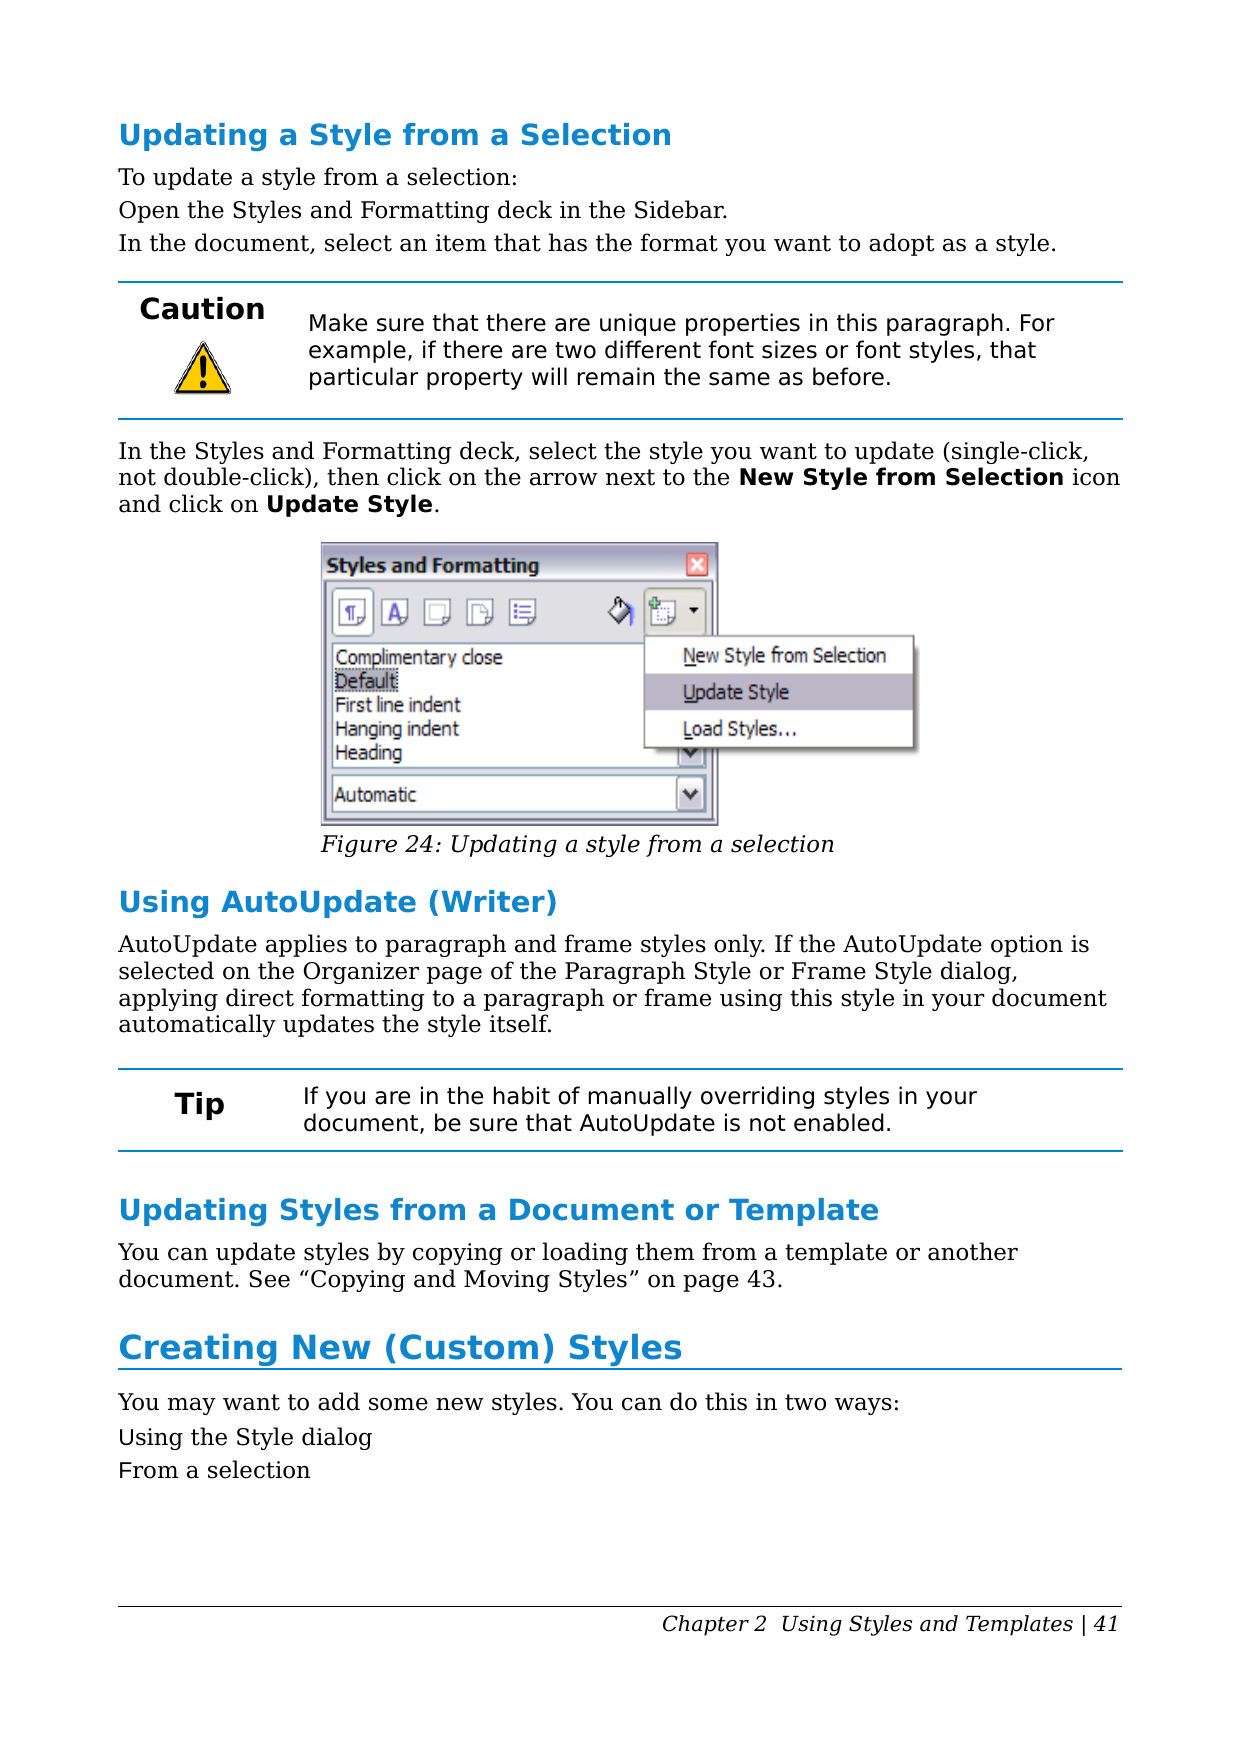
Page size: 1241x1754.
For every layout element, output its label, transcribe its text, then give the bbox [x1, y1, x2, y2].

table_header Caution [118, 283, 286, 418]
subtitle Creating New (Custom) Styles [118, 1329, 1122, 1368]
text AutoUpdate applies to paragraph and frame styles only. If the AutoUpdate option is selected on the Organizer page of the Paragraph Style or Frame Style dialog, applying direct formatting to a paragraph or frame using this style in your document automatically updates the style itself. [118, 931, 1122, 1038]
text In the Styles and Formatting deck, select the style you want to update (single-click, not double-click), then click on the arrow next to the New Style from Selection icon and click on Update Style. [118, 438, 1122, 518]
subtitle Updating Styles from a Document or Template [118, 1193, 1122, 1227]
text Open the Styles and Formatting deck in the Sidebar. [118, 198, 1122, 224]
picture [170, 337, 235, 398]
subtitle Updating a Style from a Selection [118, 118, 1122, 152]
text Figure 24: Updating a style from a selection [321, 832, 919, 858]
text In the document, select an item that has the format you want to adopt as a style. [118, 231, 1122, 257]
list From a selection [118, 1457, 1122, 1484]
table_header Make sure that there are unique properties in this paragraph. For example, if there are two different font sizes or font styles, that particular property will remain the same as before. [286, 283, 1123, 418]
text You may want to add some new styles. You can do this in two ways: [118, 1389, 1122, 1415]
picture [320, 542, 920, 826]
table_header Tip [118, 1070, 281, 1150]
list To update a style from a selection: [118, 164, 1122, 191]
table_header If you are in the habit of manually overriding styles in your document, be sure that AutoUpdate is not enabled. [281, 1070, 1122, 1150]
text You can update styles by copying or loading them from a template or another document. See “Copying and Moving Styles” on page 43. [118, 1239, 1122, 1293]
subtitle Using AutoUpdate (Writer) [118, 885, 1122, 919]
list Using the Style dialog [118, 1424, 1122, 1451]
